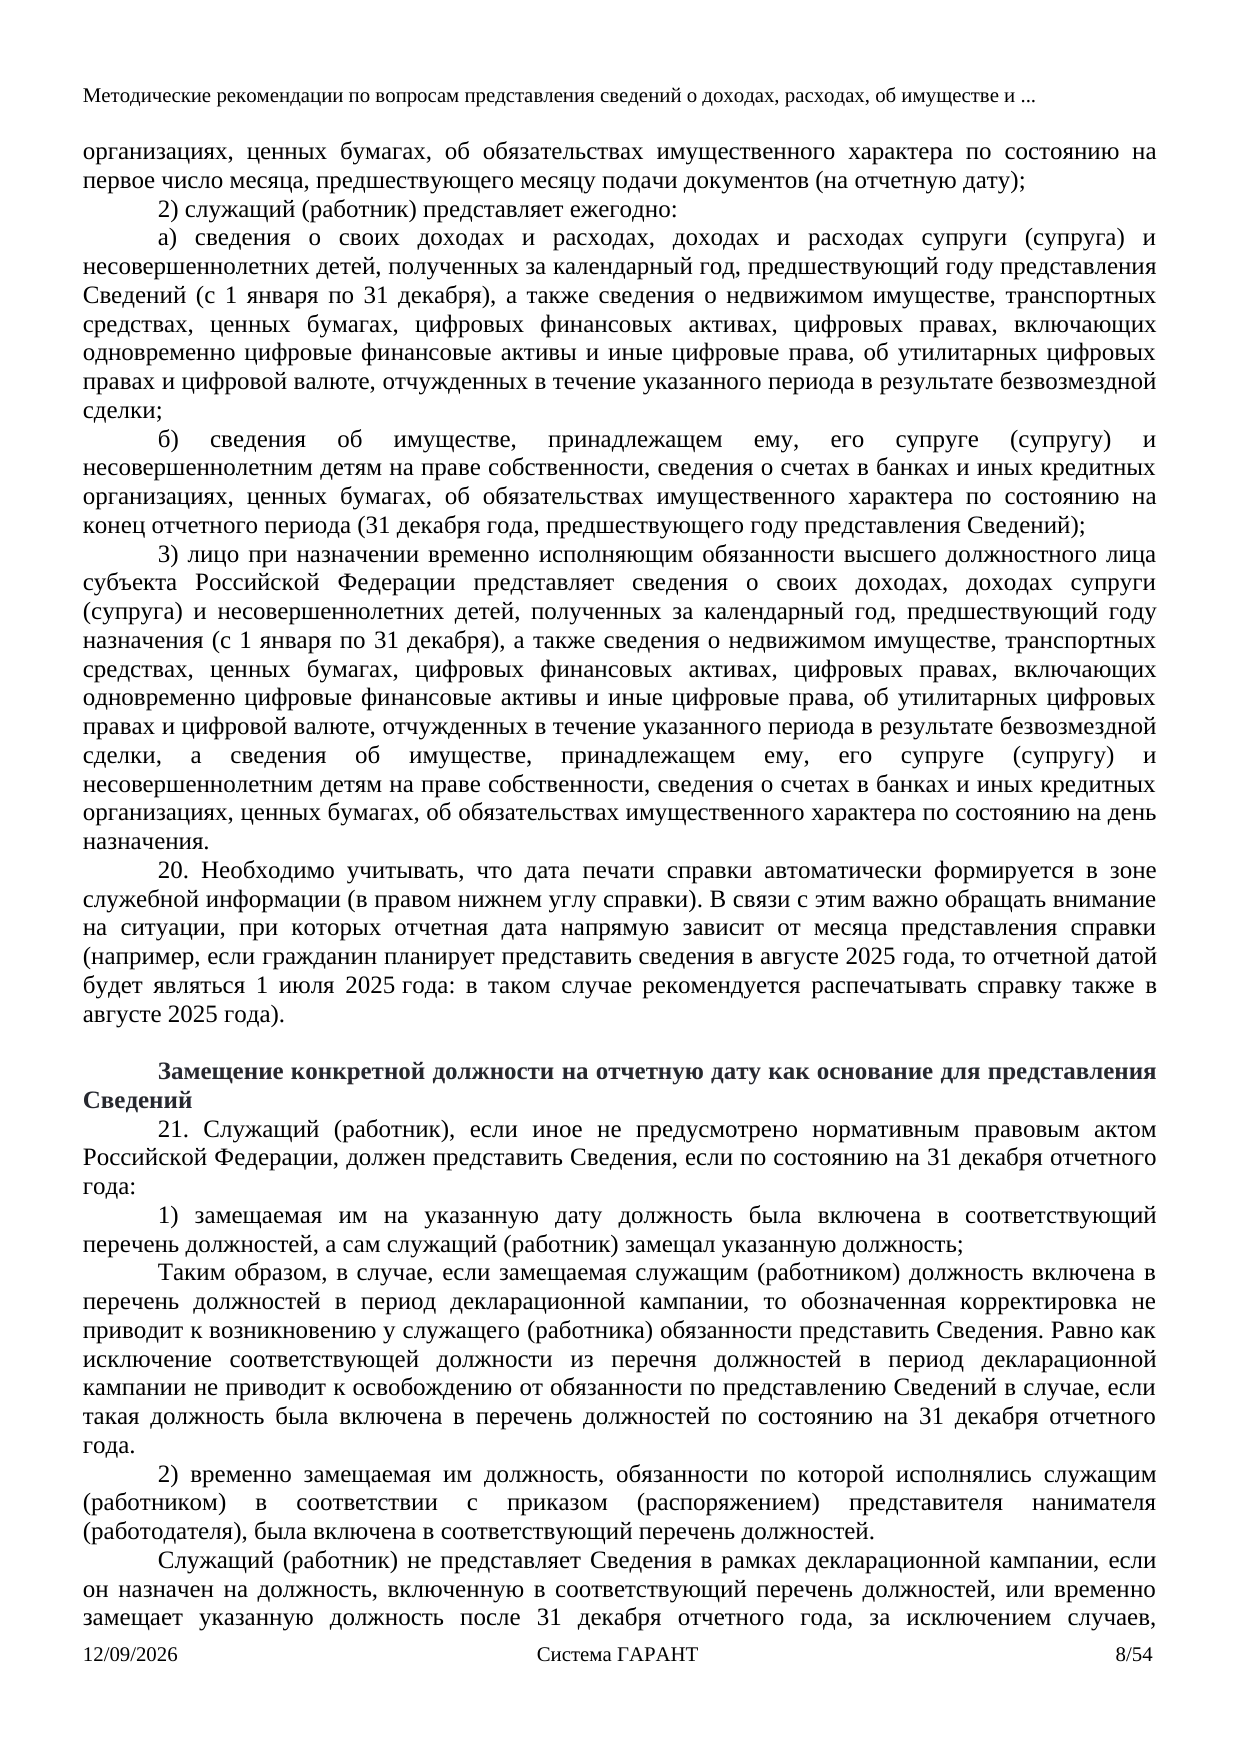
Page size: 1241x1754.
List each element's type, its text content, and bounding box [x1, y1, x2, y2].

text 21. Служащий (работник), если иное не предусмотрено нормативным правовым актом Российской Федерации, должен представить Сведения, если по состоянию на 31 декабря отчетного года: [83, 1114, 1157, 1200]
text 3) лицо при назначении временно исполняющим обязанности высшего должностного лица субъекта Российской Федерации представляет сведения о своих доходах, доходах супруги (супруга) и несовершеннолетних детей, полученных за календарный год, предшествующий году назначения (с 1 января по 31 декабря), а также сведения о недвижимом имуществе, транспортных средствах, ценных бумагах, цифровых финансовых активах, цифровых правах, включающих одновременно цифровые финансовые активы и иные цифровые права, об утилитарных цифровых правах и цифровой валюте, отчужденных в течение указанного периода в результате безвозмездной сделки, а сведения об имуществе, принадлежащем ему, его супруге (супругу) и несовершеннолетним детям на праве собственности, сведения о счетах в банках и иных кредитных организациях, ценных бумагах, об обязательствах имущественного характера по состоянию на день назначения. [83, 539, 1157, 855]
text Таким образом, в случае, если замещаемая служащим (работником) должность включена в перечень должностей в период декларационной кампании, то обозначенная корректировка не приводит к возникновению у служащего (работника) обязанности представить Сведения. Равно как исключение соответствующей должности из перечня должностей в период декларационной кампании не приводит к освобождению от обязанности по представлению Сведений в случае, если такая должность была включена в перечень должностей по состоянию на 31 декабря отчетного года. [83, 1257, 1157, 1459]
text а) сведения о своих доходах и расходах, доходах и расходах супруги (супруга) и несовершеннолетних детей, полученных за календарный год, предшествующий году представления Сведений (с 1 января по 31 декабря), а также сведения о недвижимом имуществе, транспортных средствах, ценных бумагах, цифровых финансовых активах, цифровых правах, включающих одновременно цифровые финансовые активы и иные цифровые права, об утилитарных цифровых правах и цифровой валюте, отчужденных в течение указанного периода в результате безвозмездной сделки; [83, 222, 1157, 424]
text Служащий (работник) не представляет Сведения в рамках декларационной кампании, если он назначен на должность, включенную в соответствующий перечень должностей, или временно замещает указанную должность после 31 декабря отчетного года, за исключением случаев, [83, 1545, 1157, 1631]
text Замещение конкретной должности на отчетную дату как основание для представления Сведений [83, 1056, 1157, 1114]
text 2) временно замещаемая им должность, обязанности по которой исполнялись служащим (работником) в соответствии с приказом (распоряжением) представителя нанимателя (работодателя), была включена в соответствующий перечень должностей. [83, 1459, 1157, 1545]
text 1) замещаемая им на указанную дату должность была включена в соответствующий перечень должностей, а сам служащий (работник) замещал указанную должность; [83, 1200, 1157, 1257]
text 2) служащий (работник) представляет ежегодно: [83, 194, 1157, 222]
text б) сведения об имуществе, принадлежащем ему, его супруге (супругу) и несовершеннолетним детям на праве собственности, сведения о счетах в банках и иных кредитных организациях, ценных бумагах, об обязательствах имущественного характера по состоянию на конец отчетного периода (31 декабря года, предшествующего году представления Сведений); [83, 424, 1157, 539]
text 20. Необходимо учитывать, что дата печати справки автоматически формируется в зоне служебной информации (в правом нижнем углу справки). В связи с этим важно обращать внимание на ситуации, при которых отчетная дата напрямую зависит от месяца представления справки (например, если гражданин планирует представить сведения в августе 2025 года, то отчетной датой будет являться 1 июля 2025 года: в таком случае рекомендуется распечатывать справку также в августе 2025 года). [83, 855, 1157, 1027]
text организациях, ценных бумагах, об обязательствах имущественного характера по состоянию на первое число месяца, предшествующего месяцу подачи документов (на отчетную дату); [83, 136, 1157, 194]
